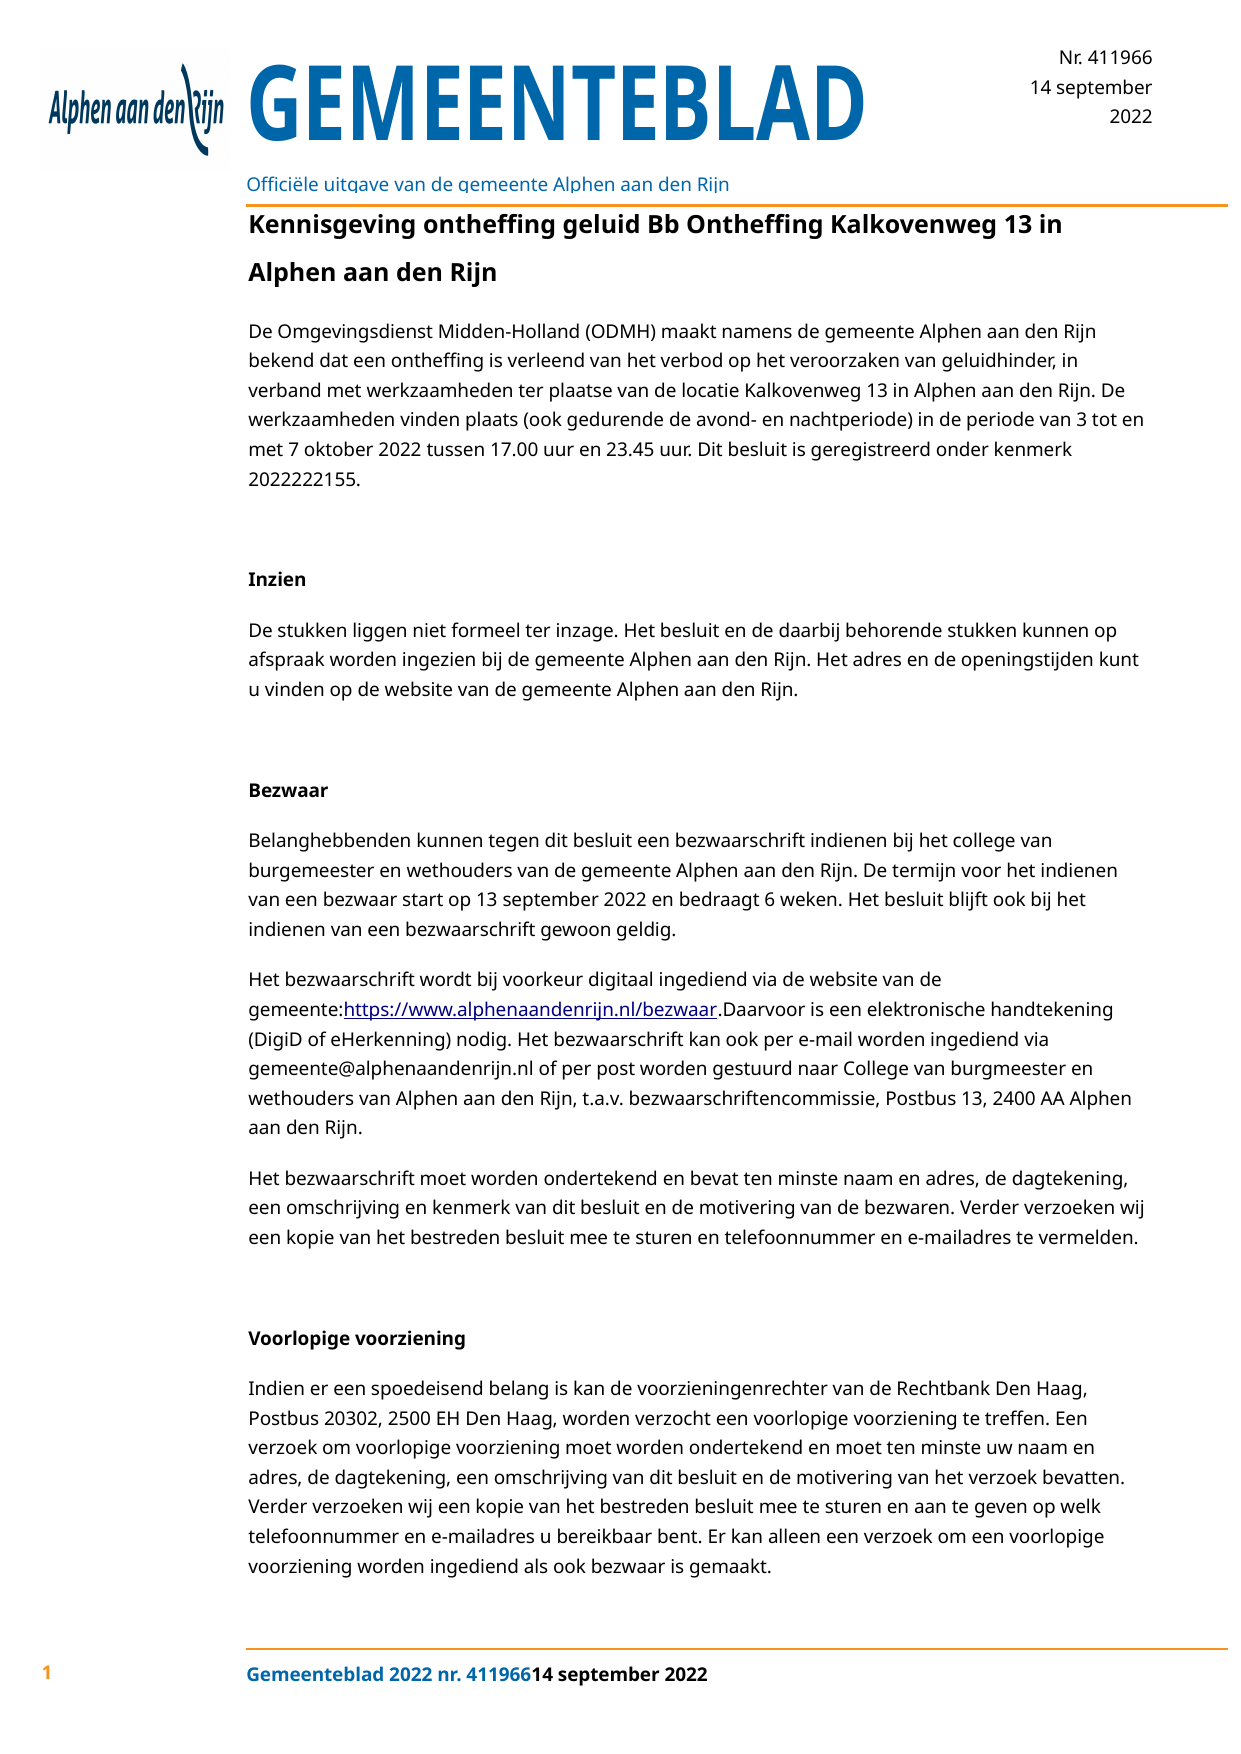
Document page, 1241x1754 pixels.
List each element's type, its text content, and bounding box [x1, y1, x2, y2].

text De Omgevingsdienst Midden-Holland (ODMH) maakt namens de gemeente Alphen aan den Rijn bekend dat een ontheffing is verleend van het verbod op het veroorzaken van geluidhinder, in verband met werkzaamheden ter plaatse van de locatie Kalkovenweg 13 in Alphen aan den Rijn. De werkzaamheden vinden plaats (ook gedurende de avond- en nachtperiode) in de periode van 3 tot en met 7 oktober 2022 tussen 17.00 uur en 23.45 uur. Dit besluit is geregistreerd onder kenmerk 2022222155. [248, 318, 1152, 492]
text De stukken liggen niet formeel ter inzage. Het besluit en de daarbij behorende stukken kunnen op afspraak worden ingezien bij de gemeente Alphen aan den Rijn. Het adres en de openingstijden kunt u vinden op de website van de gemeente Alphen aan den Rijn. [248, 617, 1152, 702]
text Kennisgeving ontheffing geluid Bb Ontheffing Kalkovenweg 13 in Alphen aan den Rijn [248, 207, 1152, 288]
text Inzien [248, 567, 1152, 592]
text Het bezwaarschrift wordt bij voorkeur digitaal ingediend via de website van de gemeente:https://www.alphenaandenrijn.nl/bezwaar.Daarvoor is een elektronische handtekening (DigiD of eHerkenning) nodig. Het bezwaarschrift kan ook per e-mail worden ingediend via gemeente@alphenaandenrijn.nl of per post worden gestuurd naar College van burgmeester en wethouders van Alphen aan den Rijn, t.a.v. bezwaarschriftencommissie, Postbus 13, 2400 AA Alphen aan den Rijn. [248, 967, 1152, 1140]
text Het bezwaarschrift moet worden ondertekend en bevat ten minste naam en adres, de dagtekening, een omschrijving en kenmerk van dit besluit en de motivering van de bezwaren. Verder verzoeken wij een kopie van het bestreden besluit mee te sturen en telefoonnummer en e-mailadres te vermelden. [248, 1165, 1152, 1250]
text Bezwaar [248, 777, 1152, 803]
text Voorlopige voorziening [248, 1325, 1152, 1351]
text Indien er een spoedeisend belang is kan de voorzieningenrechter van de Rechtbank Den Haag, Postbus 20302, 2500 EH Den Haag, worden verzocht een voorlopige voorziening te treffen. Een verzoek om voorlopige voorziening moet worden ondertekend en moet ten minste uw naam en adres, de dagtekening, een omschrijving van dit besluit en de motivering van het verzoek bevatten. Verder verzoeken wij een kopie van het bestreden besluit mee te sturen en aan te geven op welk telefoonnummer en e-mailadres u bereikbaar bent. Er kan alleen een verzoek om een voorlopige voorziening worden ingediend als ook bezwaar is gemaakt. [248, 1375, 1152, 1579]
picture [41, 47, 231, 172]
text Belanghebbenden kunnen tegen dit besluit een bezwaarschrift indienen bij het college van burgemeester en wethouders van de gemeente Alphen aan den Rijn. De termijn voor het indienen van een bezwaar start op 13 september 2022 en bedraagt 6 weken. Het besluit blijft ook bij het indienen van een bezwaarschrift gewoon geldig. [248, 827, 1152, 942]
